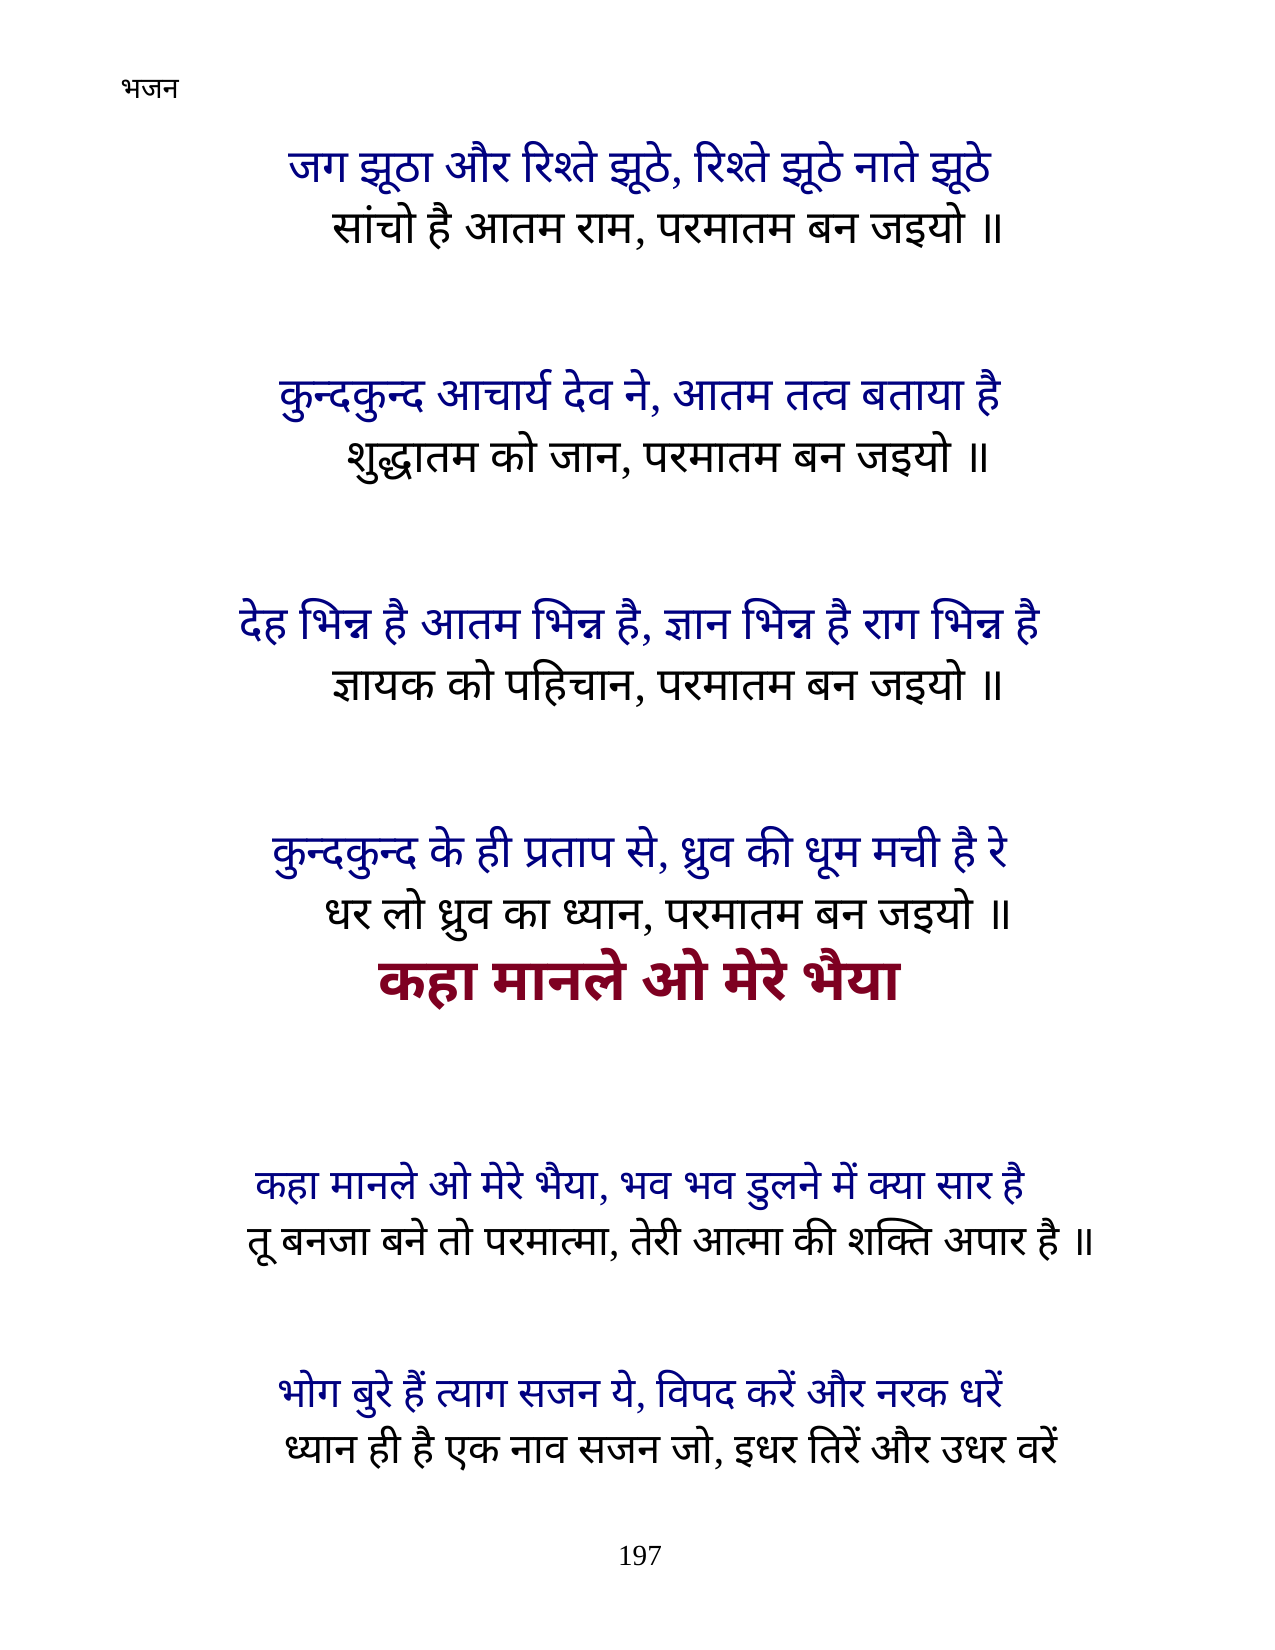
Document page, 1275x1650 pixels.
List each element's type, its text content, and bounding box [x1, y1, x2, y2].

text कहा मानले ओ मेरे भैया [83, 948, 1196, 1024]
text कुन्दकुन्द आचार्य देव ने, आतम तत्व बताया है [83, 368, 1196, 429]
text धर लो ध्रुव का ध्यान, परमातम बन जइयो ॥ [83, 886, 1196, 948]
text सांचो है आतम राम, परमातम बन जइयो ॥ [83, 201, 1196, 262]
text शुद्धातम को जान, परमातम बन जइयो ॥ [83, 429, 1196, 491]
text भोग बुरे हैं त्याग सजन ये, विपद करें और नरक धरें [83, 1368, 1196, 1424]
text ज्ञायक को पहिचान, परमातम बन जइयो ॥ [83, 658, 1196, 719]
text कहा मानले ओ मेरे भैया, भव भव डुलने में क्या सार है [83, 1161, 1196, 1217]
text कुन्दकुन्द के ही प्रताप से, ध्रुव की धूम मची है रे [83, 825, 1196, 886]
text ध्यान ही है एक नाव सजन जो, इधर तिरें और उधर वरें [83, 1424, 1196, 1481]
text जग झूठा और रिश्ते झूठे, रिश्ते झूठे नाते झूठे [83, 139, 1196, 201]
text तू बनजा बने तो परमात्मा, तेरी आत्मा की शक्ति अपार है ॥ [83, 1217, 1196, 1273]
text देह भिन्न है आतम भिन्न है, ज्ञान भिन्न है राग भिन्न है [83, 596, 1196, 658]
